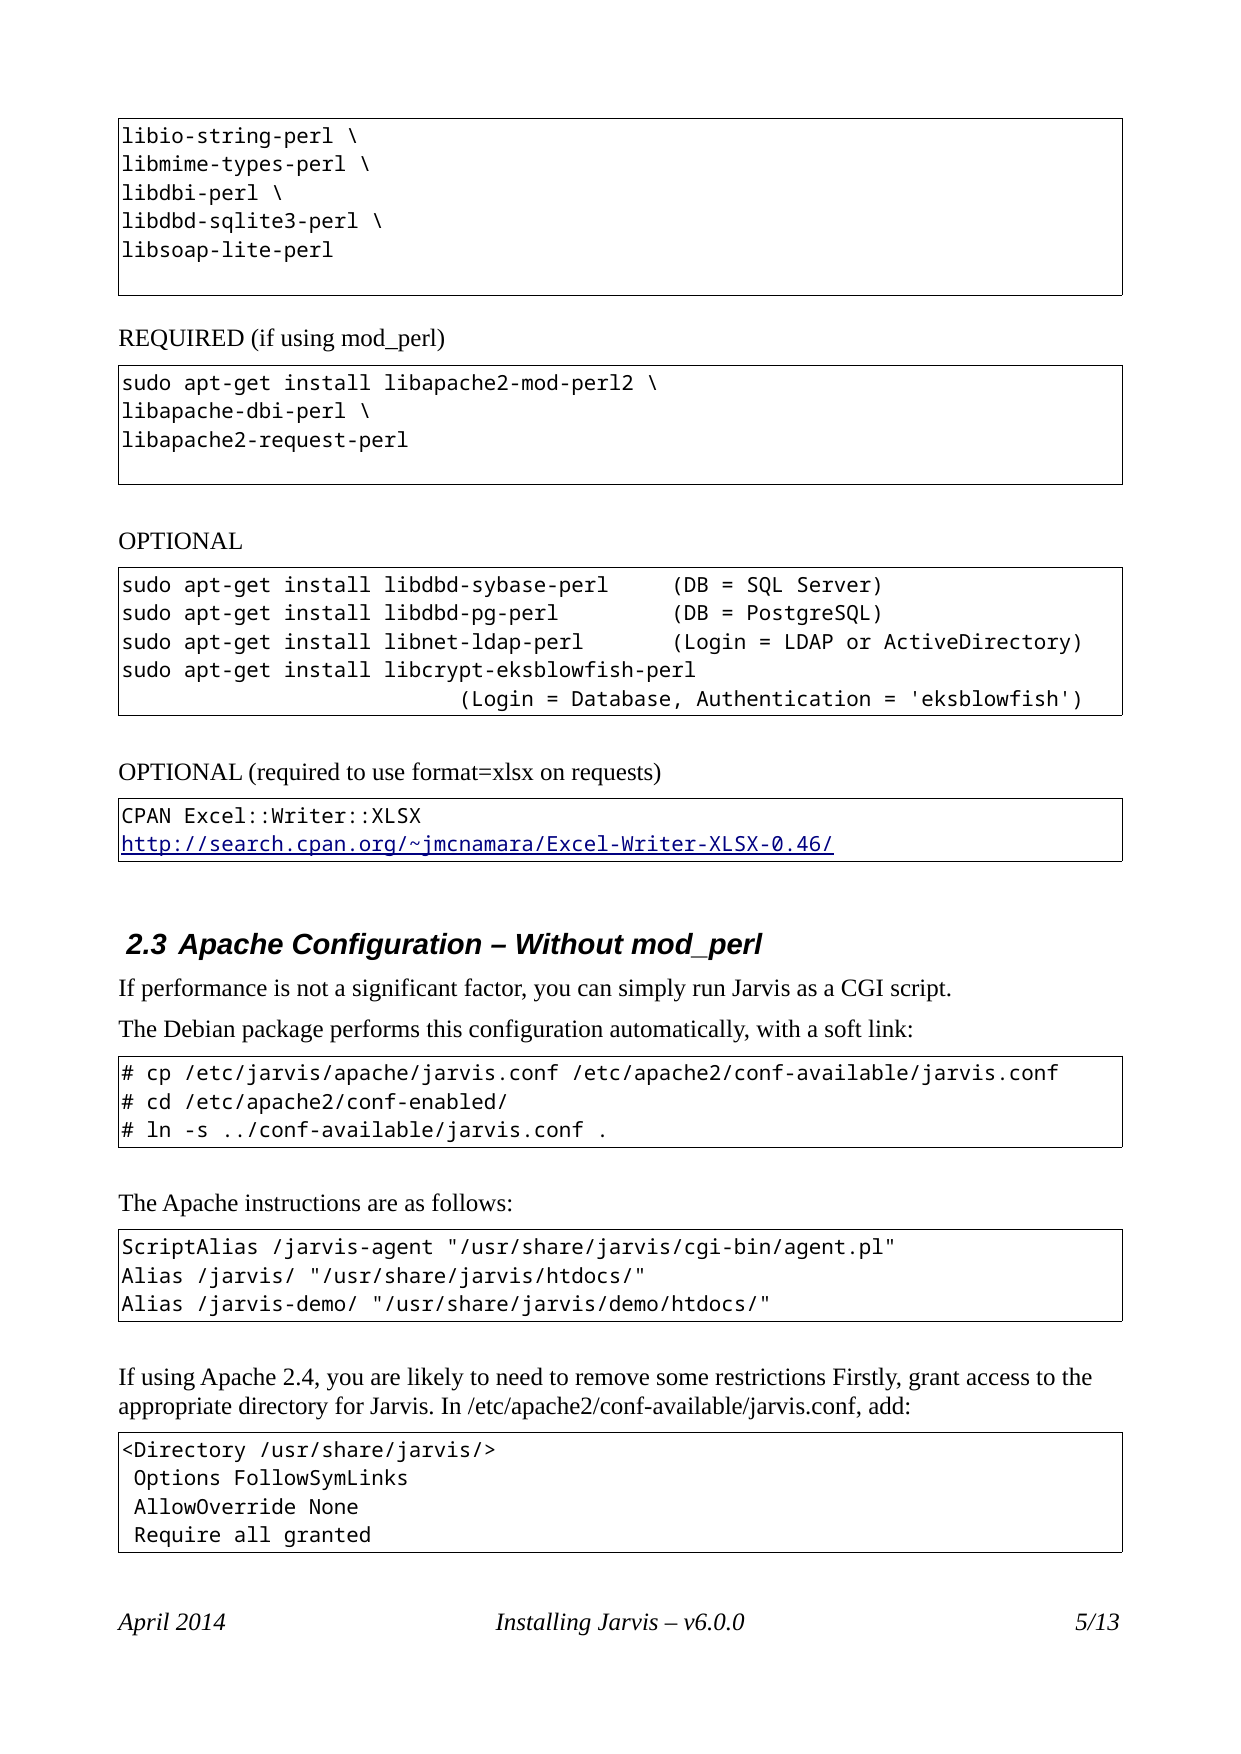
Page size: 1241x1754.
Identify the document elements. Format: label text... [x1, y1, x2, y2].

text <Directory /usr/share/jarvis/> Options FollowSymLinks AllowOverride None Require all granted [119, 1433, 1122, 1552]
text The Debian package performs this configuration automatically, with a soft link: [118, 1014, 1122, 1043]
text The Apache instructions are as follows: [118, 1188, 1122, 1217]
text If using Apache 2.4, you are likely to need to remove some restrictions Firstly, grant access to the appropriate directory for Jarvis. In /etc/apache2/conf-available/jarvis.conf, add: [118, 1362, 1122, 1419]
text sudo apt-get install libnet-ldap-perl (Login = LDAP or ActiveDirectory) [119, 624, 1122, 652]
text (Login = Database, Authentication = 'eksblowfish') [119, 681, 1122, 715]
text sudo apt-get install libdbd-sybase-perl (DB = SQL Server) [119, 568, 1122, 596]
text If performance is not a significant factor, you can simply run Jarvis as a CGI script. [118, 973, 1122, 1002]
text REQUIRED (if using mod_perl) [118, 323, 1122, 352]
text libapache2-request-perl [119, 422, 1122, 453]
subtitle Apache Configuration – Without mod_perl [118, 927, 1122, 961]
text sudo apt-get install libdbd-pg-perl (DB = PostgreSQL) [119, 596, 1122, 624]
text # cd /etc/apache2/conf-enabled/ [119, 1084, 1122, 1112]
text libsoap-lite-perl [119, 232, 1122, 263]
text # cp /etc/jarvis/apache/jarvis.conf /etc/apache2/conf-available/jarvis.conf [119, 1057, 1122, 1084]
text Alias /jarvis-demo/ "/usr/share/jarvis/demo/htdocs/" [119, 1286, 1122, 1321]
text # ln -s ../conf-available/jarvis.conf . [119, 1112, 1122, 1147]
text sudo apt-get install libapache2-mod-perl2 \ [119, 366, 1122, 393]
text libio-string-perl \ [119, 119, 1122, 147]
text Alias /jarvis/ "/usr/share/jarvis/htdocs/" [119, 1258, 1122, 1286]
text libdbi-perl \ [119, 175, 1122, 203]
text sudo apt-get install libcrypt-eksblowfish-perl [119, 652, 1122, 681]
text libmime-types-perl \ [119, 147, 1122, 175]
text libapache-dbi-perl \ [119, 393, 1122, 422]
text http://search.cpan.org/~jmcnamara/Excel-Writer-XLSX-0.46/ [119, 826, 1122, 861]
text ScriptAlias /jarvis-agent "/usr/share/jarvis/cgi-bin/agent.pl" [119, 1230, 1122, 1258]
text CPAN Excel::Writer::XLSX [119, 799, 1122, 826]
text libdbd-sqlite3-perl \ [119, 203, 1122, 232]
text OPTIONAL [118, 526, 1122, 554]
text OPTIONAL (required to use format=xlsx on requests) [118, 757, 1122, 785]
